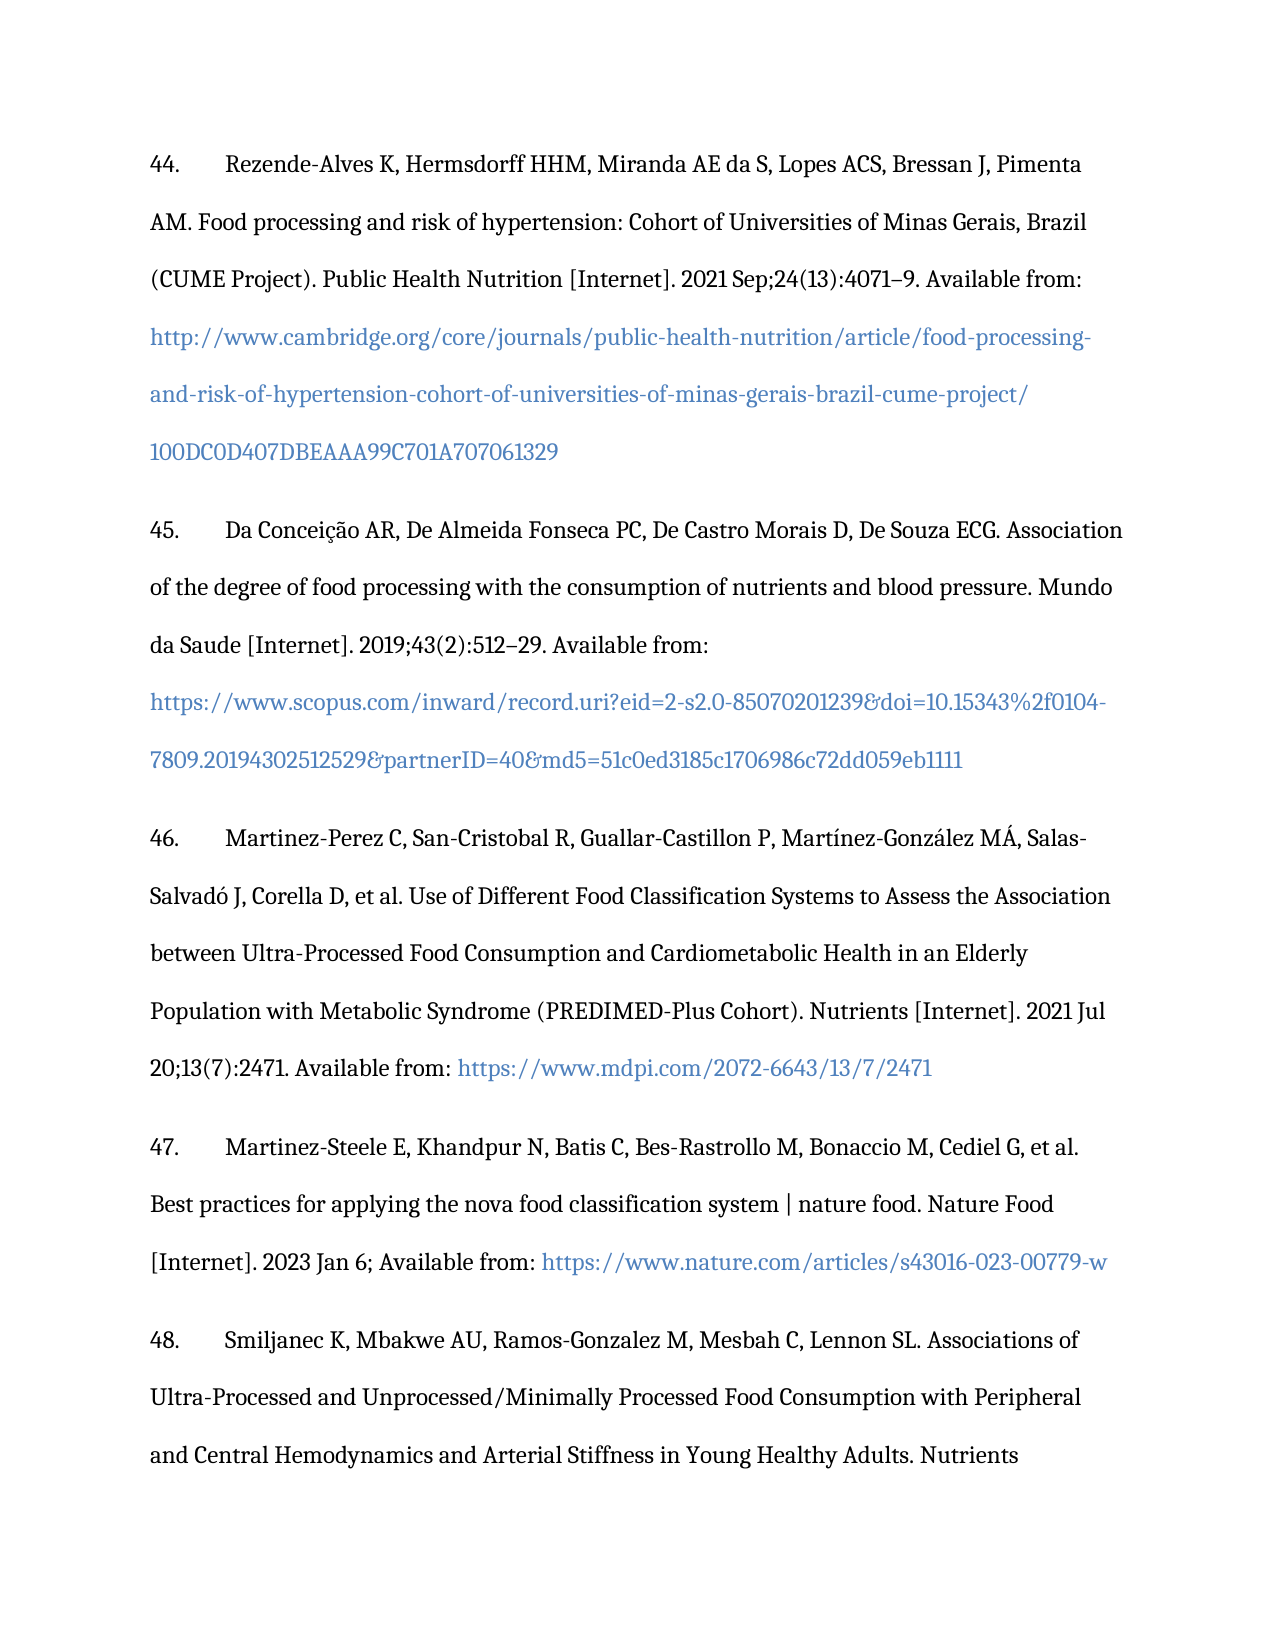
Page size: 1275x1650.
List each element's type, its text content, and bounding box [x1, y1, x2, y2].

text 48. Smiljanec K, Mbakwe AU, Ramos-Gonzalez M, Mesbah C, Lennon SL. Associations of Ultra-Processed and Unprocessed/Minimally Processed Food Consumption with Peripheral and Central Hemodynamics and Arterial Stiffness in Young Healthy Adults. Nutrients [150, 1326, 1125, 1469]
text 45. Da Conceição AR, De Almeida Fonseca PC, De Castro Morais D, De Souza ECG. Association of the degree of food processing with the consumption of nutrients and blood pressure. Mundo da Saude [Internet]. 2019;43(2):512–29. Available from: https://www.scopus.com/inward/record.uri?eid=2-s2.0-85070201239&doi=10.15343%2f0104-7809.20194302512529&partnerID=40&md5=51c0ed3185c1706986c72dd059eb1111 [150, 516, 1125, 774]
text 44. Rezende-Alves K, Hermsdorff HHM, Miranda AE da S, Lopes ACS, Bressan J, Pimenta AM. Food processing and risk of hypertension: Cohort of Universities of Minas Gerais, Brazil (CUME Project). Public Health Nutrition [Internet]. 2021 Sep;24(13):4071–9. Available from: http://www.cambridge.org/core/journals/public-health-nutrition/article/food-processing-and-risk-of-hypertension-cohort-of-universities-of-minas-gerais-brazil-cume-project/100DC0D407DBEAAA99C701A707061329 [150, 150, 1125, 466]
text 47. Martinez-Steele E, Khandpur N, Batis C, Bes-Rastrollo M, Bonaccio M, Cediel G, et al. Best practices for applying the nova food classification system | nature food. Nature Food [Internet]. 2023 Jan 6; Available from: https://www.nature.com/articles/s43016-023-00779-w [150, 1132, 1125, 1276]
text 46. Martinez-Perez C, San-Cristobal R, Guallar-Castillon P, Martínez-González MÁ, Salas-Salvadó J, Corella D, et al. Use of Different Food Classification Systems to Assess the Association between Ultra-Processed Food Consumption and Cardiometabolic Health in an Elderly Population with Metabolic Syndrome (PREDIMED-Plus Cohort). Nutrients [Internet]. 2021 Jul 20;13(7):2471. Available from: https://www.mdpi.com/2072-6643/13/7/2471 [150, 824, 1125, 1083]
